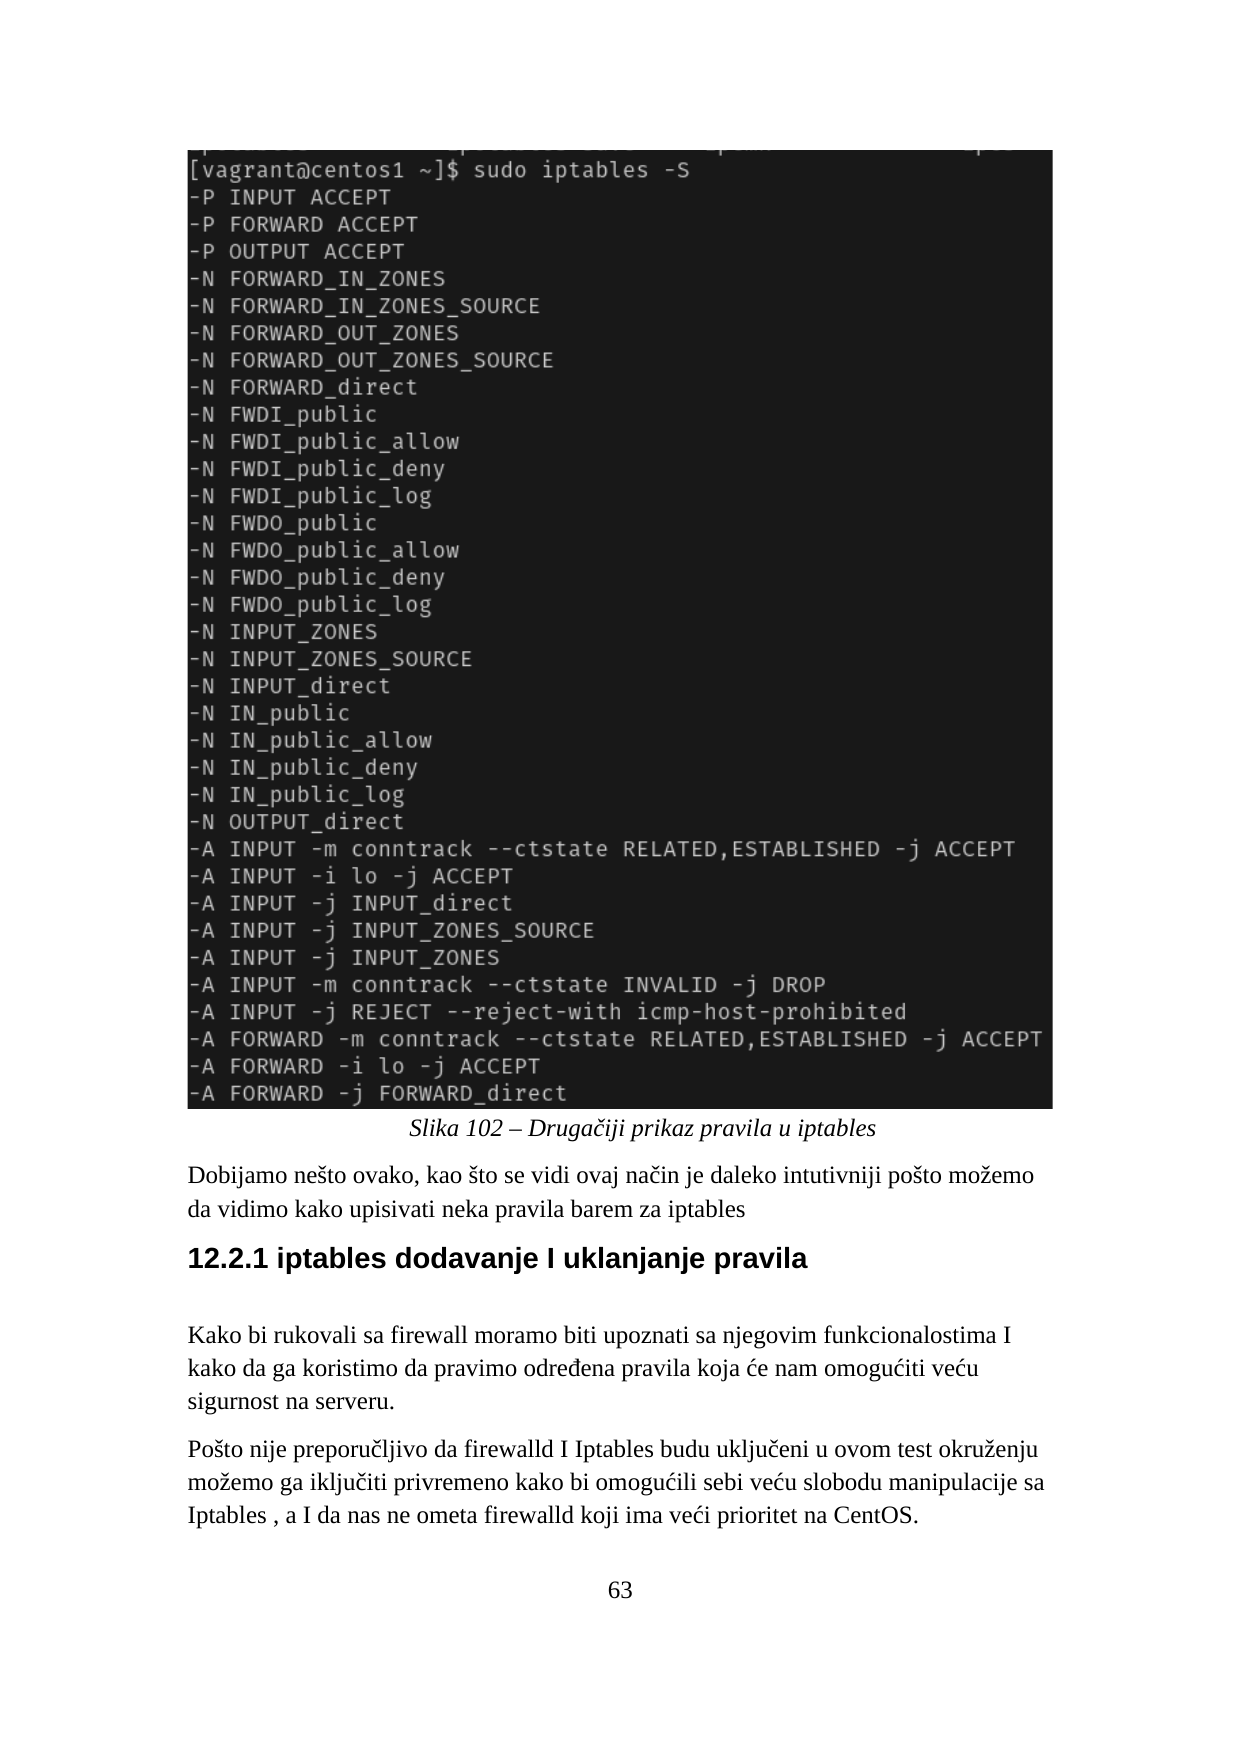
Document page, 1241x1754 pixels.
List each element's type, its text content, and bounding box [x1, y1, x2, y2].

text Dobijamo nešto ovako, kao što se vidi ovaj način je daleko intutivniji pošto možemo da vidimo kako upisivati neka pravila barem za iptables [187, 1161, 1053, 1222]
text Kako bi rukovali sa firewall moramo biti upoznati sa njegovim funkcionalostima I kako da ga koristimo da pravimo određena pravila koja će nam omogućiti veću sigurnost na serveru. [187, 1287, 1053, 1415]
picture [187, 150, 1053, 1109]
subtitle 12.2.1 iptables dodavanje I uklanjanje pravila [187, 1241, 1053, 1275]
text Slika 102 – Drugačiji prikaz pravila u iptables [187, 1109, 1053, 1142]
text Pošto nije preporučljivo da firewalld I Iptables budu uključeni u ovom test okruženju možemo ga iključiti privremeno kako bi omogućili sebi veću slobodu manipulacije sa Iptables , a I da nas ne ometa firewalld koji ima veći prioritet na CentOS. [187, 1434, 1053, 1529]
